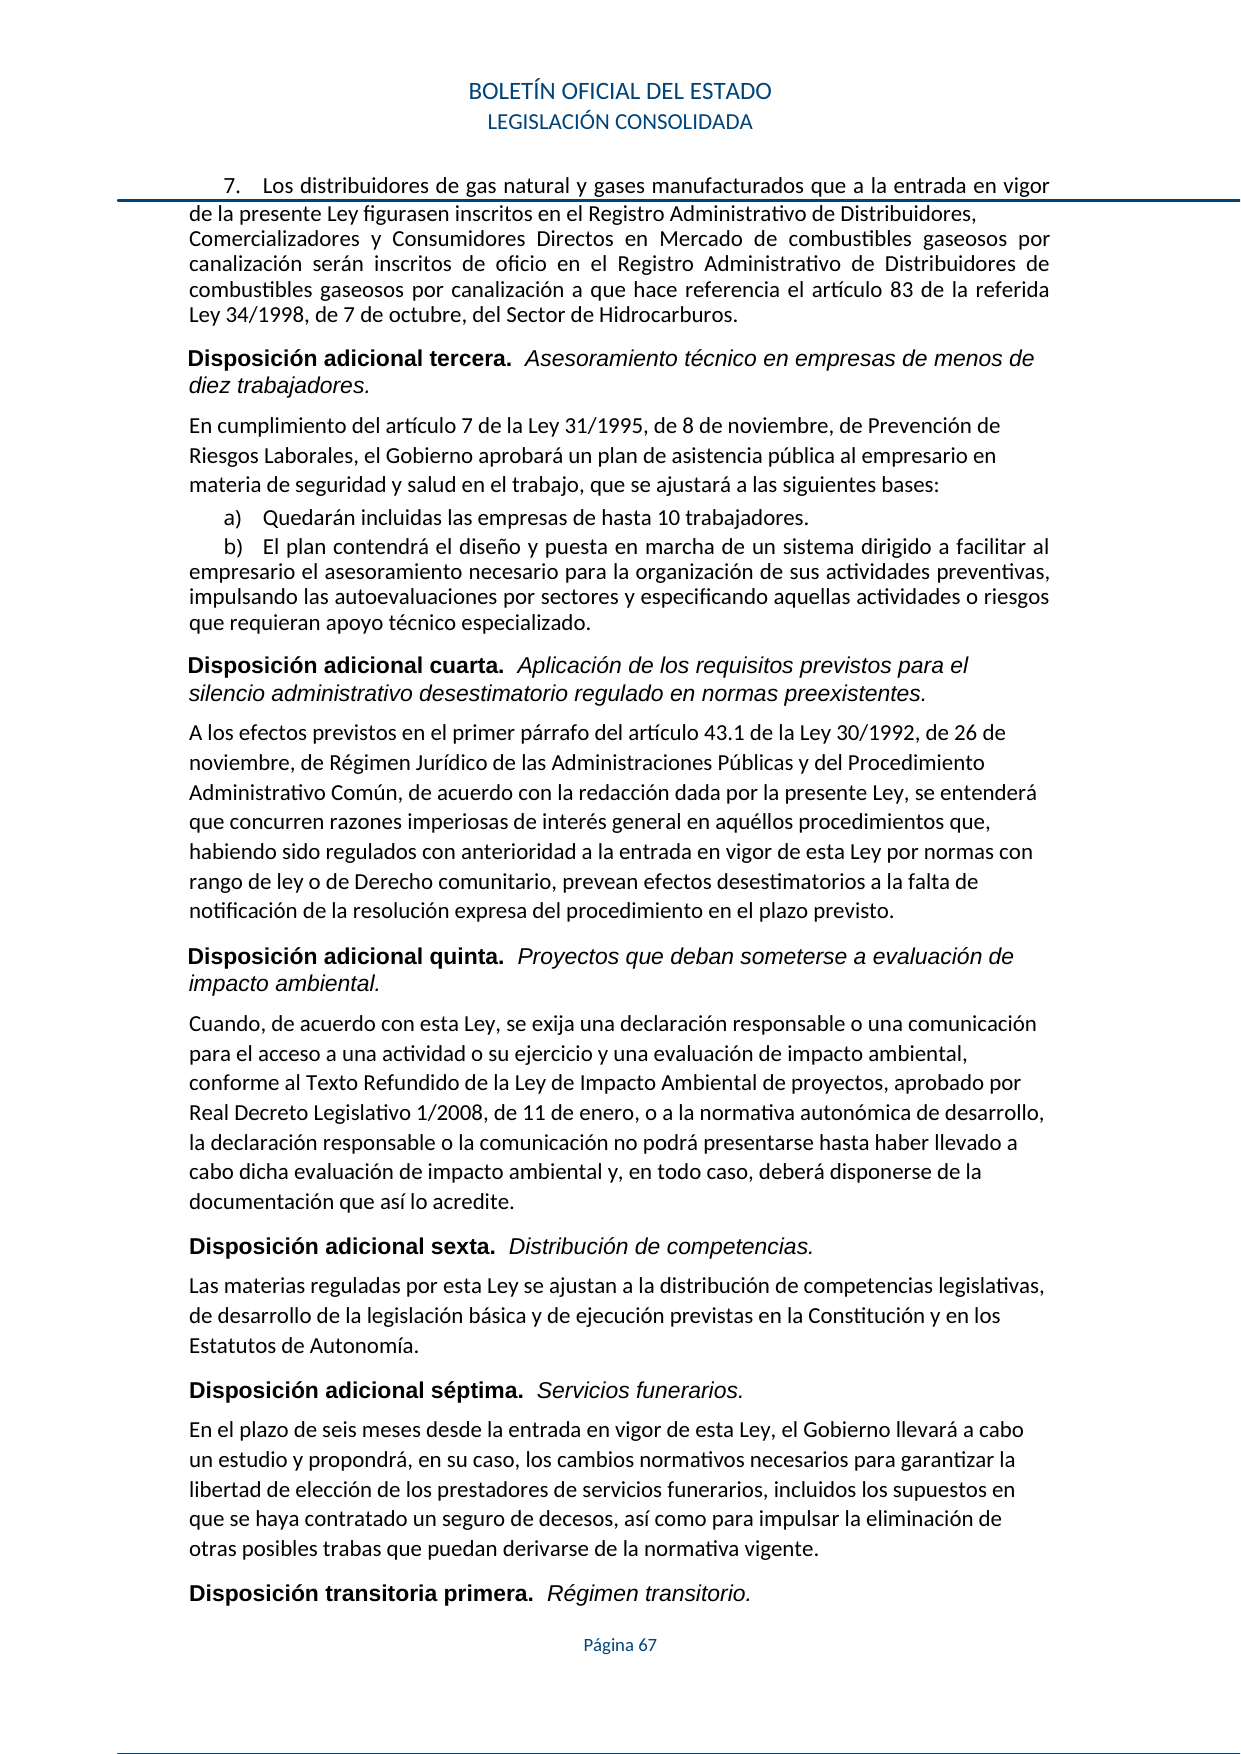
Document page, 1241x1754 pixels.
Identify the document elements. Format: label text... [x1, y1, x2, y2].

list Los distribuidores de gas natural y gases manufacturados que a la entrada en vigor [189, 173, 1051, 199]
list Quedarán incluidas las empresas de hasta 10 trabajadores. [189, 505, 1051, 530]
text En cumplimiento del artículo 7 de la Ley 31/1995, de 8 de noviembre, de Prevención de Riesgos Laborales, el Gobierno aprobará un plan de asistencia pública al empresario en materia de seguridad y salud en el trabajo, que se ajustará a las siguientes bases: [189, 411, 1051, 498]
text Cuando, de acuerdo con esta Ley, se exija una declaración responsable o una comunicación para el acceso a una actividad o su ejercicio y una evaluación de impacto ambiental, conforme al Texto Refundido de la Ley de Impacto Ambiental de proyectos, aprobado por Real Decreto Legislativo 1/2008, de 11 de enero, o a la normativa autonómica de desarrollo, la declaración responsable o la comunicación no podrá presentarse hasta haber llevado a cabo dicha evaluación de impacto ambiental y, en todo caso, deberá disponerse de la documentación que así lo acredite. [189, 1009, 1051, 1215]
list El plan contendrá el diseño y puesta en marcha de un sistema dirigido a facilitar al empresario el asesoramiento necesario para la organización de sus actividades preventivas, impulsando las autoevaluaciones por sectores y especificando aquellas actividades o riesgos que requieran apoyo técnico especializado. [189, 534, 1051, 636]
text Disposición adicional séptima. Servicios funerarios. [189, 1377, 1051, 1403]
text Disposición adicional sexta. Distribución de competencias. [189, 1233, 1051, 1260]
text Disposición adicional quinta. Proyectos que deban someterse a evaluación de impacto ambiental. [187, 943, 1051, 997]
text Disposición adicional cuarta. Aplicación de los requisitos previstos para el silencio administrativo desestimatorio regulado en normas preexistentes. [187, 652, 1051, 706]
text A los efectos previstos en el primer párrafo del artículo 43.1 de la Ley 30/1992, de 26 de noviembre, de Régimen Jurídico de las Administraciones Públicas y del Procedimiento Administrativo Común, de acuerdo con la redacción dada por la presente Ley, se entenderá que concurren razones imperiosas de interés general en aquéllos procedimientos que, habiendo sido regulados con anterioridad a la entrada en vigor de esta Ley por normas con rango de ley o de Derecho comunitario, prevean efectos desestimatorios a la falta de notificación de la resolución expresa del procedimiento en el plazo previsto. [189, 718, 1051, 924]
text Disposición transitoria primera. Régimen transitorio. [189, 1580, 1051, 1607]
text En el plazo de seis meses desde la entrada en vigor de esta Ley, el Gobierno llevará a cabo un estudio y propondrá, en su caso, los cambios normativos necesarios para garantizar la libertad de elección de los prestadores de servicios funerarios, incluidos los supuestos en que se haya contratado un seguro de decesos, así como para impulsar la eliminación de otras posibles trabas que puedan derivarse de la normativa vigente. [189, 1415, 1051, 1562]
list de la presente Ley figurasen inscritos en el Registro Administrativo de Distribuidores, Comercializadores y Consumidores Directos en Mercado de combustibles gaseosos por canalización serán inscritos de oficio en el Registro Administrativo de Distribuidores de combustibles gaseosos por canalización a que hace referencia el artículo 83 de la referida Ley 34/1998, de 7 de octubre, del Sector de Hidrocarburos. [189, 202, 1051, 328]
text Disposición adicional tercera. Asesoramiento técnico en empresas de menos de diez trabajadores. [187, 345, 1051, 399]
text Las materias reguladas por esta Ley se ajustan a la distribución de competencias legislativas, de desarrollo de la legislación básica y de ejecución previstas en la Constitución y en los Estatutos de Autonomía. [189, 1272, 1051, 1359]
